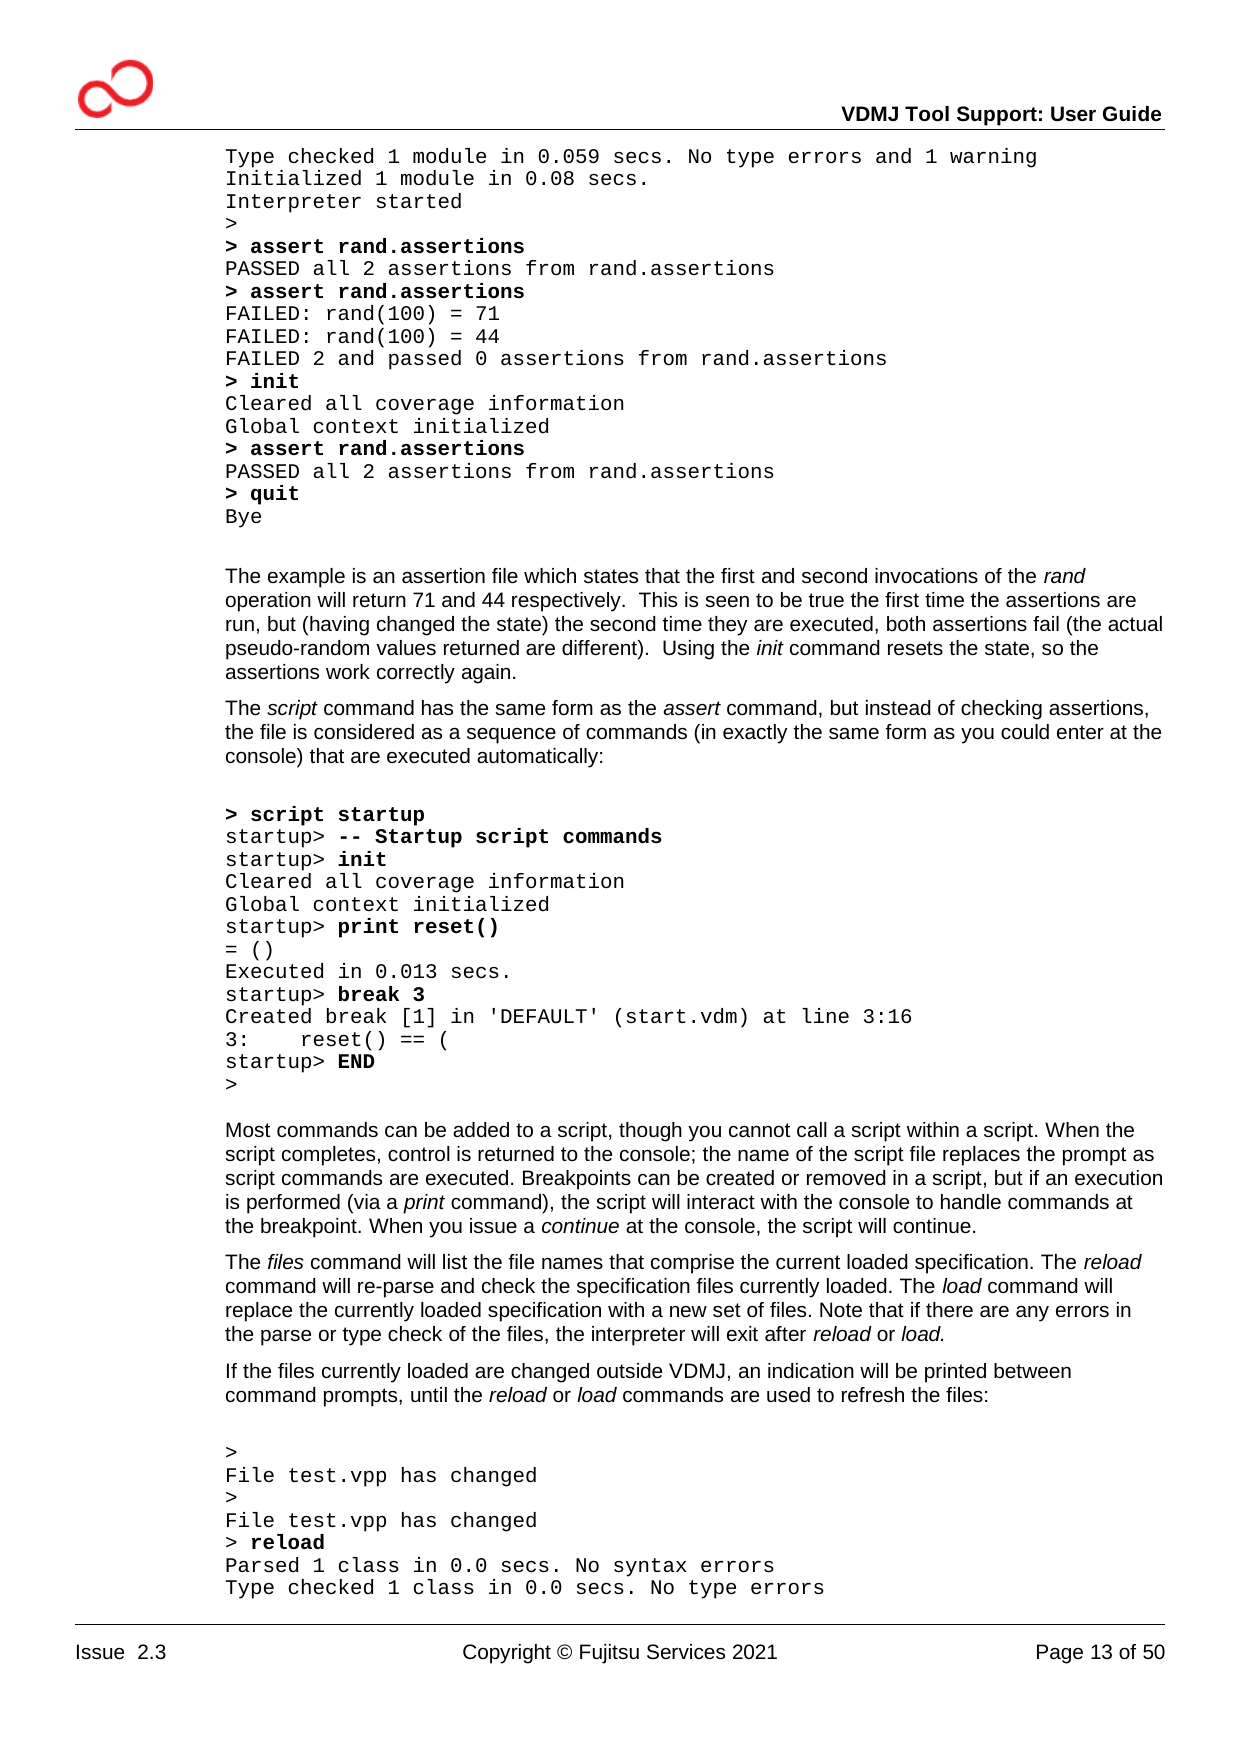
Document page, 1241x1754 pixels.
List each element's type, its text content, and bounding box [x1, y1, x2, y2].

text startup> print reset() [225, 916, 1165, 938]
text > assert rand.assertions [225, 438, 1165, 460]
text > assert rand.assertions [225, 235, 1165, 258]
text Initialized 1 module in 0.08 secs. [225, 168, 1165, 190]
text > [225, 1487, 1165, 1509]
text > [225, 213, 1165, 235]
text Global context initialized [225, 415, 1165, 438]
text FAILED: rand(100) = 44 [225, 325, 1165, 348]
text > [225, 1073, 1165, 1096]
text Global context initialized [225, 893, 1165, 916]
text Type checked 1 module in 0.059 secs. No type errors and 1 warning [225, 145, 1165, 168]
text Most commands can be added to a script, though you cannot call a script within a script. When the script completes, control is returned to the console; the name of the script file replaces the prompt as script commands are executed. Breakpoints can be created or removed in a script, but if an execution is performed (via a print command), the script will interact with the console to handle commands at the breakpoint. When you issue a continue at the console, the script will continue. [225, 1118, 1165, 1238]
text The script command has the same form as the assert command, but instead of checking assertions, the file is considered as a sequence of commands (in exactly the same form as you could enter at the console) that are executed automatically: [225, 696, 1165, 768]
text startup> break 3 [225, 983, 1165, 1006]
text > init [225, 370, 1165, 393]
text Interpreter started [225, 190, 1165, 213]
text Executed in 0.013 secs. [225, 961, 1165, 983]
text > quit [225, 483, 1165, 505]
text startup> -- Startup script commands [225, 826, 1165, 848]
text Parsed 1 class in 0.0 secs. No syntax errors [225, 1554, 1165, 1577]
text Cleared all coverage information [225, 871, 1165, 893]
text = () [225, 938, 1165, 961]
text > reload [225, 1532, 1165, 1554]
text startup> END [225, 1051, 1165, 1073]
text > assert rand.assertions [225, 280, 1165, 303]
text PASSED all 2 assertions from rand.assertions [225, 258, 1165, 280]
text Type checked 1 class in 0.0 secs. No type errors [225, 1577, 1165, 1599]
text 3: reset() == ( [225, 1028, 1165, 1051]
text FAILED 2 and passed 0 assertions from rand.assertions [225, 348, 1165, 370]
text PASSED all 2 assertions from rand.assertions [225, 460, 1165, 483]
text > script startup [225, 803, 1165, 826]
text startup> init [225, 848, 1165, 871]
picture [78, 52, 153, 128]
text Bye [225, 505, 1165, 528]
text FAILED: rand(100) = 71 [225, 303, 1165, 325]
text Cleared all coverage information [225, 393, 1165, 415]
text File test.vpp has changed [225, 1464, 1165, 1487]
text The example is an assertion file which states that the first and second invocations of the rand operation will return 71 and 44 respectively. This is seen to be true the first time the assertions are run, but (having changed the state) the second time they are executed, both assertions fail (the actual pseudo-random values returned are different). Using the init command resets the state, so the assertions work correctly again. [225, 564, 1165, 684]
text File test.vpp has changed [225, 1509, 1165, 1532]
text The files command will list the file names that comprise the current loaded specification. The reload command will re-parse and check the specification files currently loaded. The load command will replace the currently loaded specification with a new set of files. Note that if there are any errors in the parse or type check of the files, the interpreter will exit after reload or load. [225, 1251, 1165, 1346]
text > [225, 1442, 1165, 1464]
text Created break [1] in 'DEFAULT' (start.vdm) at line 3:16 [225, 1006, 1165, 1028]
text If the files currently loaded are changed outside VDMJ, an indication will be printed between command prompts, until the reload or load commands are used to refresh the files: [225, 1359, 1165, 1407]
